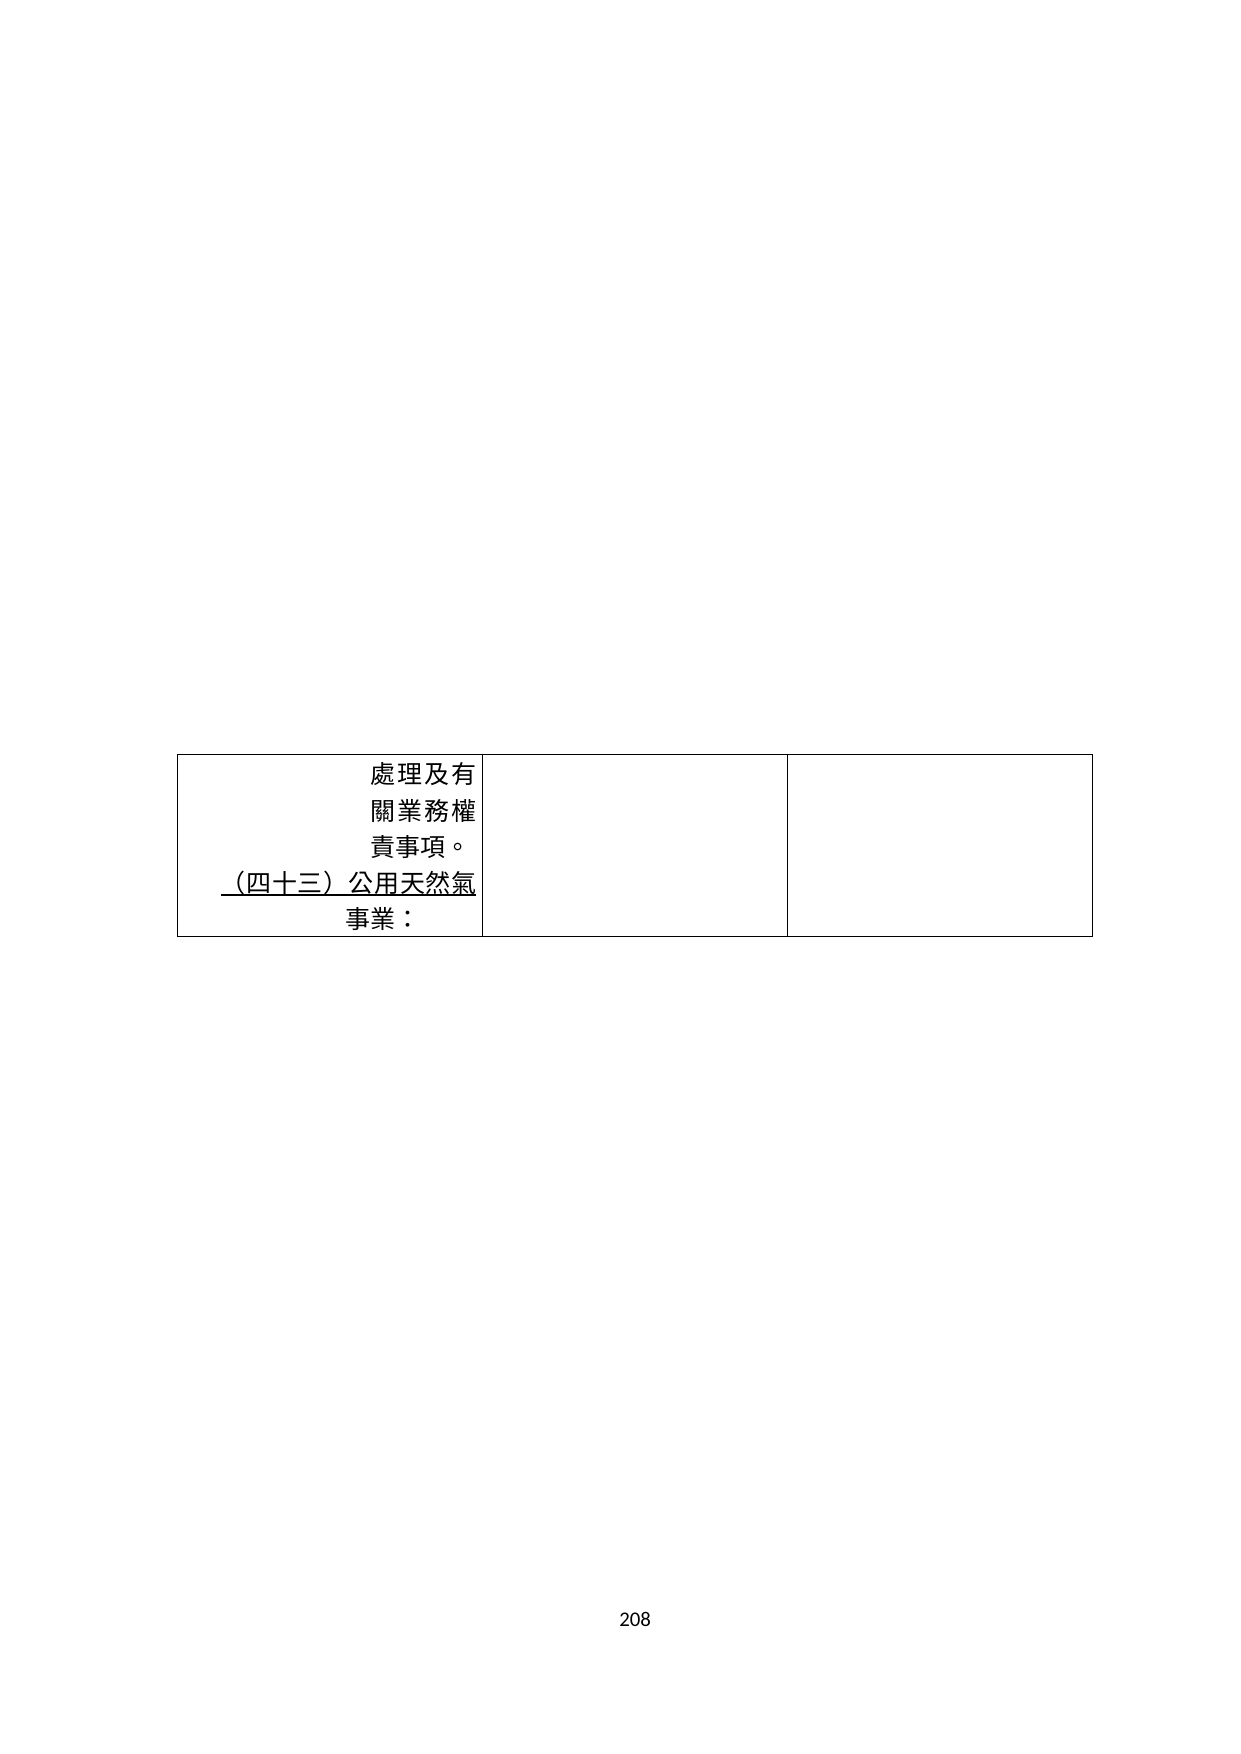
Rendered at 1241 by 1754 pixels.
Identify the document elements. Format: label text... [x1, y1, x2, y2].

table_cell 處理及有關業務權責事項。 （四十三）公用天然氣事業： [178, 755, 482, 936]
table_cell [788, 755, 1092, 936]
